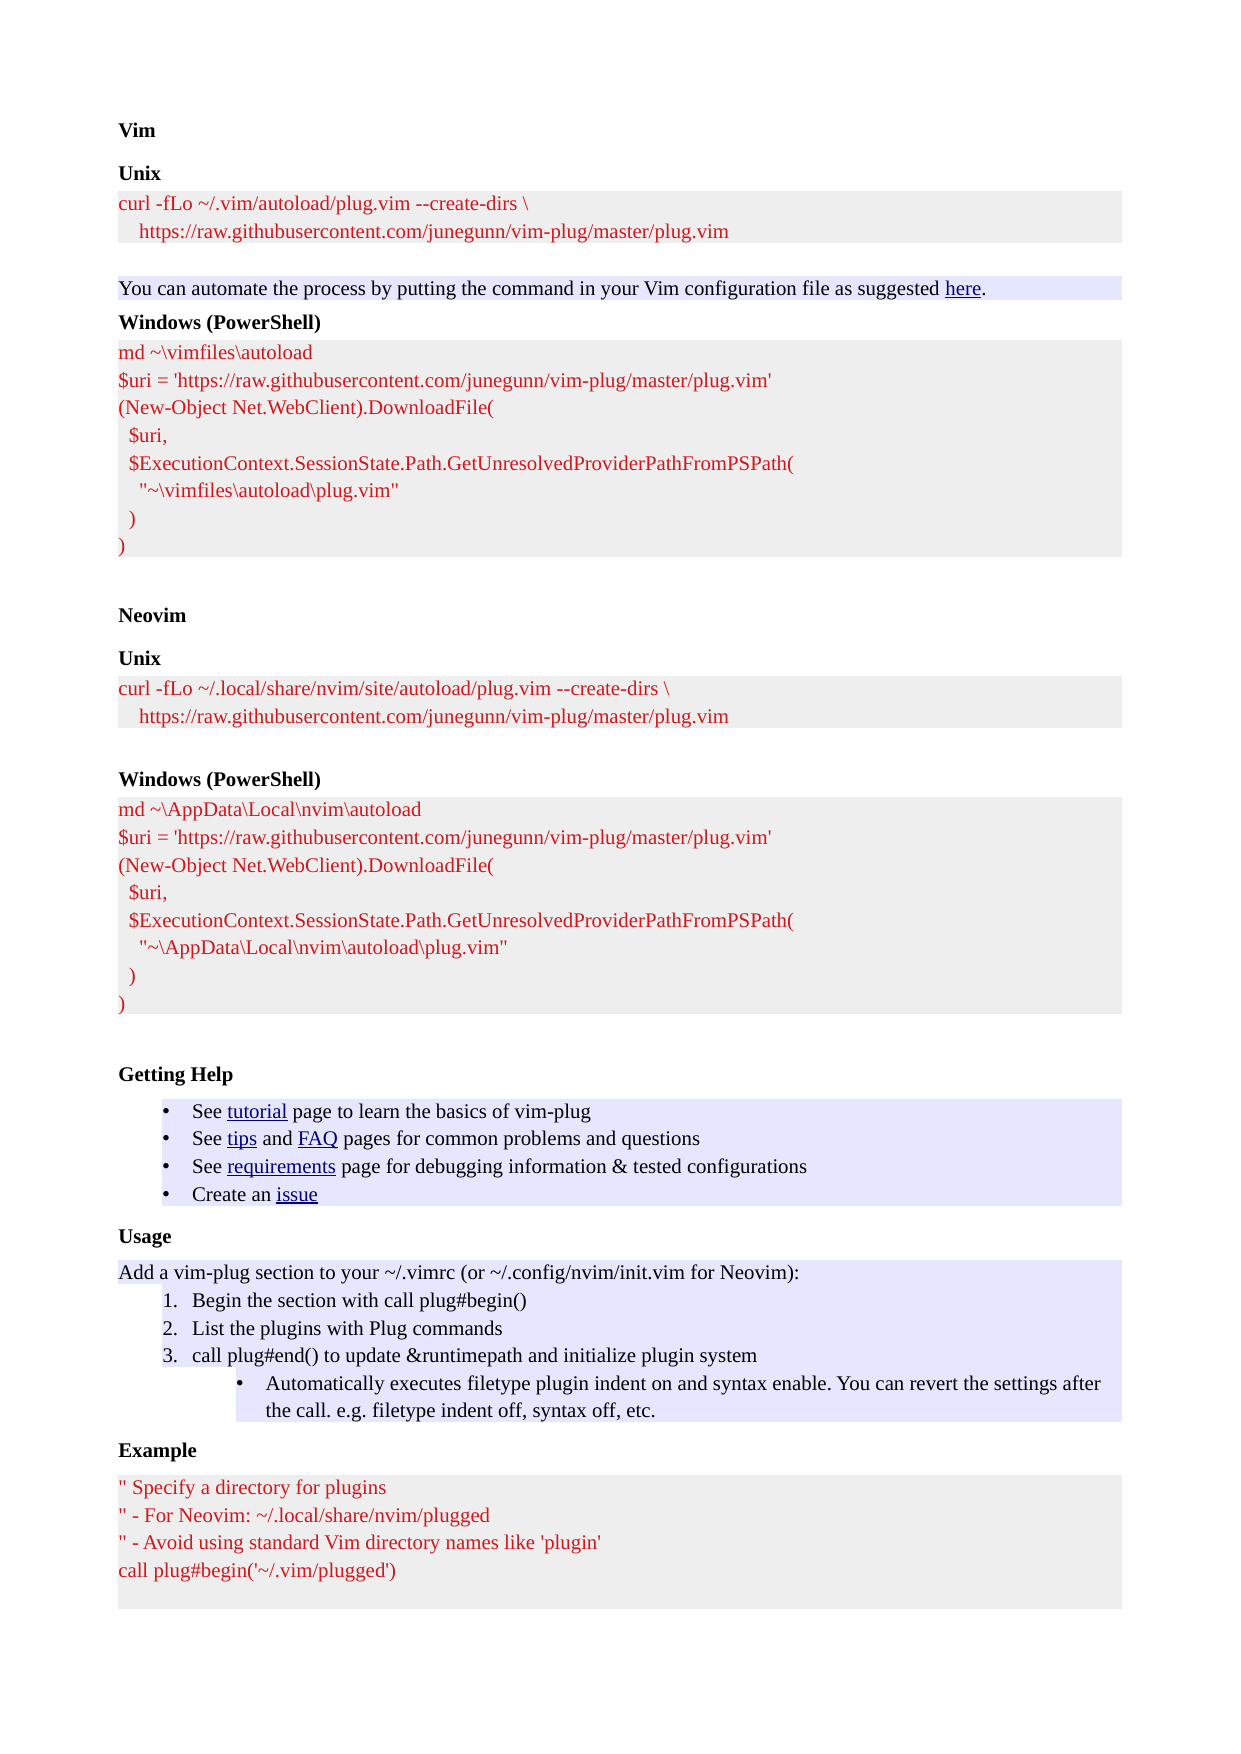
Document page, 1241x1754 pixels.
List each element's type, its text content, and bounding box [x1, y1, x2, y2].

list List the plugins with Plug commands [162, 1316, 1122, 1339]
text "~\AppData\Local\nvim\autoload\plug.vim" [118, 935, 1122, 959]
text call plug#begin('~/.vim/plugged') [118, 1558, 1122, 1582]
text curl -fLo ~/.local/share/nvim/site/autoload/plug.vim --create-dirs \ [118, 676, 1122, 700]
subtitle Unix [118, 161, 1122, 185]
list call plug#end() to update &runtimepath and initialize plugin system [162, 1343, 1122, 1367]
text $uri = 'https://raw.githubusercontent.com/junegunn/vim-plug/master/plug.vim' [118, 825, 1122, 849]
subtitle Getting Help [118, 1062, 1122, 1086]
list See tips and FAQ pages for common problems and questions [162, 1126, 1122, 1150]
subtitle Unix [118, 646, 1122, 670]
list See tutorial page to learn the basics of vim-plug [162, 1099, 1122, 1123]
text You can automate the process by putting the command in your Vim configuration file as suggested here. [118, 276, 1122, 300]
text "~\vimfiles\autoload\plug.vim" [118, 478, 1122, 502]
list Begin the section with call plug#begin() [162, 1288, 1122, 1312]
text (New-Object Net.WebClient).DownloadFile( [118, 395, 1122, 419]
text " - For Neovim: ~/.local/share/nvim/plugged [118, 1503, 1122, 1527]
text ) [118, 963, 1122, 987]
text https://raw.githubusercontent.com/junegunn/vim-plug/master/plug.vim [118, 219, 1122, 243]
subtitle Vim [118, 118, 1122, 142]
text $uri, [118, 880, 1122, 904]
text " Specify a directory for plugins [118, 1475, 1122, 1499]
text md ~\vimfiles\autoload [118, 340, 1122, 364]
subtitle Windows (PowerShell) [118, 310, 1122, 334]
subtitle Example [118, 1438, 1122, 1462]
subtitle Windows (PowerShell) [118, 767, 1122, 791]
text curl -fLo ~/.vim/autoload/plug.vim --create-dirs \ [118, 191, 1122, 215]
text https://raw.githubusercontent.com/junegunn/vim-plug/master/plug.vim [118, 704, 1122, 728]
text Add a vim-plug section to your ~/.vimrc (or ~/.config/nvim/init.vim for Neovim): [118, 1260, 1122, 1284]
text $uri = 'https://raw.githubusercontent.com/junegunn/vim-plug/master/plug.vim' [118, 368, 1122, 392]
text (New-Object Net.WebClient).DownloadFile( [118, 852, 1122, 877]
list See requirements page for debugging information & tested configurations [162, 1154, 1122, 1178]
subtitle Usage [118, 1224, 1122, 1248]
text ) [118, 506, 1122, 530]
text $ExecutionContext.SessionState.Path.GetUnresolvedProviderPathFromPSPath( [118, 451, 1122, 474]
text ) [118, 991, 1122, 1014]
list Create an issue [162, 1182, 1122, 1206]
text ) [118, 533, 1122, 557]
text md ~\AppData\Local\nvim\autoload [118, 797, 1122, 821]
subtitle Neovim [118, 603, 1122, 627]
text $uri, [118, 423, 1122, 447]
list Automatically executes filetype plugin indent on and syntax enable. You can revert the settings after the call. e.g. filetype indent off, syntax off, etc. [236, 1371, 1122, 1422]
text $ExecutionContext.SessionState.Path.GetUnresolvedProviderPathFromPSPath( [118, 908, 1122, 932]
text " - Avoid using standard Vim directory names like 'plugin' [118, 1530, 1122, 1554]
